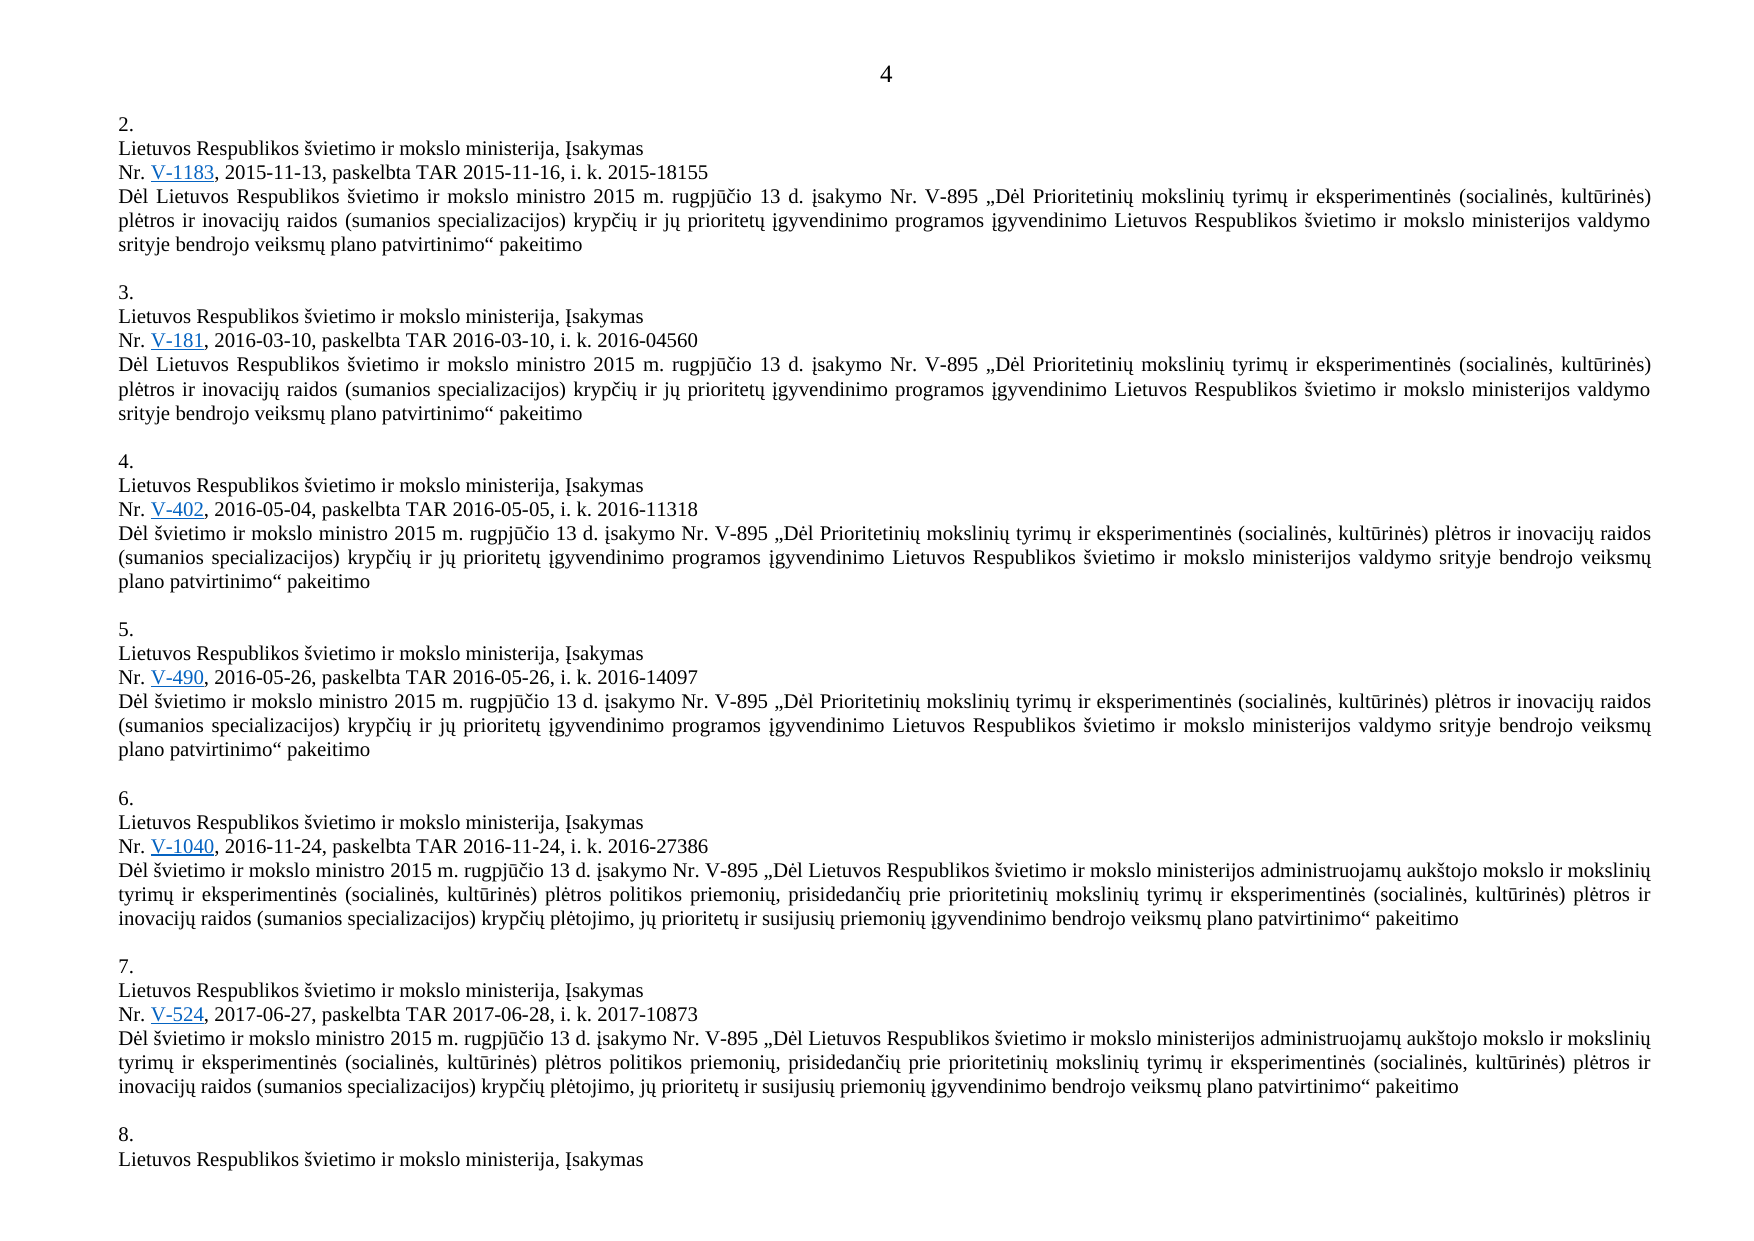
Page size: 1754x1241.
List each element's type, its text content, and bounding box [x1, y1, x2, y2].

text Nr. V-181, 2016-03-10, paskelbta TAR 2016-03-10, i. k. 2016-04560 [118, 328, 1654, 352]
text Lietuvos Respublikos švietimo ir mokslo ministerija, Įsakymas [118, 473, 1654, 497]
text 6. [118, 786, 1654, 809]
text Nr. V-1040, 2016-11-24, paskelbta TAR 2016-11-24, i. k. 2016-27386 [118, 834, 1654, 858]
text Lietuvos Respublikos švietimo ir mokslo ministerija, Įsakymas [118, 136, 1654, 160]
text Nr. V-402, 2016-05-04, paskelbta TAR 2016-05-05, i. k. 2016-11318 [118, 497, 1654, 521]
text 4. [118, 449, 1654, 473]
text Dėl Lietuvos Respublikos švietimo ir mokslo ministro 2015 m. rugpjūčio 13 d. įsakymo Nr. V-895 „Dėl Prioritetinių mokslinių tyrimų ir eksperimentinės (socialinės, kultūrinės) plėtros ir inovacijų raidos (sumanios specializacijos) krypčių ir jų prioritetų įgyvendinimo programos įgyvendinimo Lietuvos Respublikos švietimo ir mokslo ministerijos valdymo srityje bendrojo veiksmų plano patvirtinimo“ pakeitimo [118, 184, 1654, 256]
text Nr. V-490, 2016-05-26, paskelbta TAR 2016-05-26, i. k. 2016-14097 [118, 665, 1654, 689]
text Lietuvos Respublikos švietimo ir mokslo ministerija, Įsakymas [118, 809, 1654, 834]
text Lietuvos Respublikos švietimo ir mokslo ministerija, Įsakymas [118, 978, 1654, 1002]
text Dėl Lietuvos Respublikos švietimo ir mokslo ministro 2015 m. rugpjūčio 13 d. įsakymo Nr. V-895 „Dėl Prioritetinių mokslinių tyrimų ir eksperimentinės (socialinės, kultūrinės) plėtros ir inovacijų raidos (sumanios specializacijos) krypčių ir jų prioritetų įgyvendinimo programos įgyvendinimo Lietuvos Respublikos švietimo ir mokslo ministerijos valdymo srityje bendrojo veiksmų plano patvirtinimo“ pakeitimo [118, 352, 1654, 424]
text 5. [118, 617, 1654, 641]
text 7. [118, 954, 1654, 978]
text Dėl švietimo ir mokslo ministro 2015 m. rugpjūčio 13 d. įsakymo Nr. V-895 „Dėl Lietuvos Respublikos švietimo ir mokslo ministerijos administruojamų aukštojo mokslo ir mokslinių tyrimų ir eksperimentinės (socialinės, kultūrinės) plėtros politikos priemonių, prisidedančių prie prioritetinių mokslinių tyrimų ir eksperimentinės (socialinės, kultūrinės) plėtros ir inovacijų raidos (sumanios specializacijos) krypčių plėtojimo, jų prioritetų ir susijusių priemonių įgyvendinimo bendrojo veiksmų plano patvirtinimo“ pakeitimo [118, 1026, 1654, 1098]
text Lietuvos Respublikos švietimo ir mokslo ministerija, Įsakymas [118, 641, 1654, 665]
text Dėl švietimo ir mokslo ministro 2015 m. rugpjūčio 13 d. įsakymo Nr. V-895 „Dėl Lietuvos Respublikos švietimo ir mokslo ministerijos administruojamų aukštojo mokslo ir mokslinių tyrimų ir eksperimentinės (socialinės, kultūrinės) plėtros politikos priemonių, prisidedančių prie prioritetinių mokslinių tyrimų ir eksperimentinės (socialinės, kultūrinės) plėtros ir inovacijų raidos (sumanios specializacijos) krypčių plėtojimo, jų prioritetų ir susijusių priemonių įgyvendinimo bendrojo veiksmų plano patvirtinimo“ pakeitimo [118, 858, 1654, 930]
text 3. [118, 280, 1654, 304]
text Lietuvos Respublikos švietimo ir mokslo ministerija, Įsakymas [118, 1146, 1654, 1171]
text Dėl švietimo ir mokslo ministro 2015 m. rugpjūčio 13 d. įsakymo Nr. V-895 „Dėl Prioritetinių mokslinių tyrimų ir eksperimentinės (socialinės, kultūrinės) plėtros ir inovacijų raidos (sumanios specializacijos) krypčių ir jų prioritetų įgyvendinimo programos įgyvendinimo Lietuvos Respublikos švietimo ir mokslo ministerijos valdymo srityje bendrojo veiksmų plano patvirtinimo“ pakeitimo [118, 689, 1654, 761]
text 8. [118, 1122, 1654, 1146]
text Lietuvos Respublikos švietimo ir mokslo ministerija, Įsakymas [118, 304, 1654, 328]
text Dėl švietimo ir mokslo ministro 2015 m. rugpjūčio 13 d. įsakymo Nr. V-895 „Dėl Prioritetinių mokslinių tyrimų ir eksperimentinės (socialinės, kultūrinės) plėtros ir inovacijų raidos (sumanios specializacijos) krypčių ir jų prioritetų įgyvendinimo programos įgyvendinimo Lietuvos Respublikos švietimo ir mokslo ministerijos valdymo srityje bendrojo veiksmų plano patvirtinimo“ pakeitimo [118, 521, 1654, 593]
text Nr. V-1183, 2015-11-13, paskelbta TAR 2015-11-16, i. k. 2015-18155 [118, 160, 1654, 184]
text 2. [118, 112, 1654, 136]
text Nr. V-524, 2017-06-27, paskelbta TAR 2017-06-28, i. k. 2017-10873 [118, 1002, 1654, 1026]
